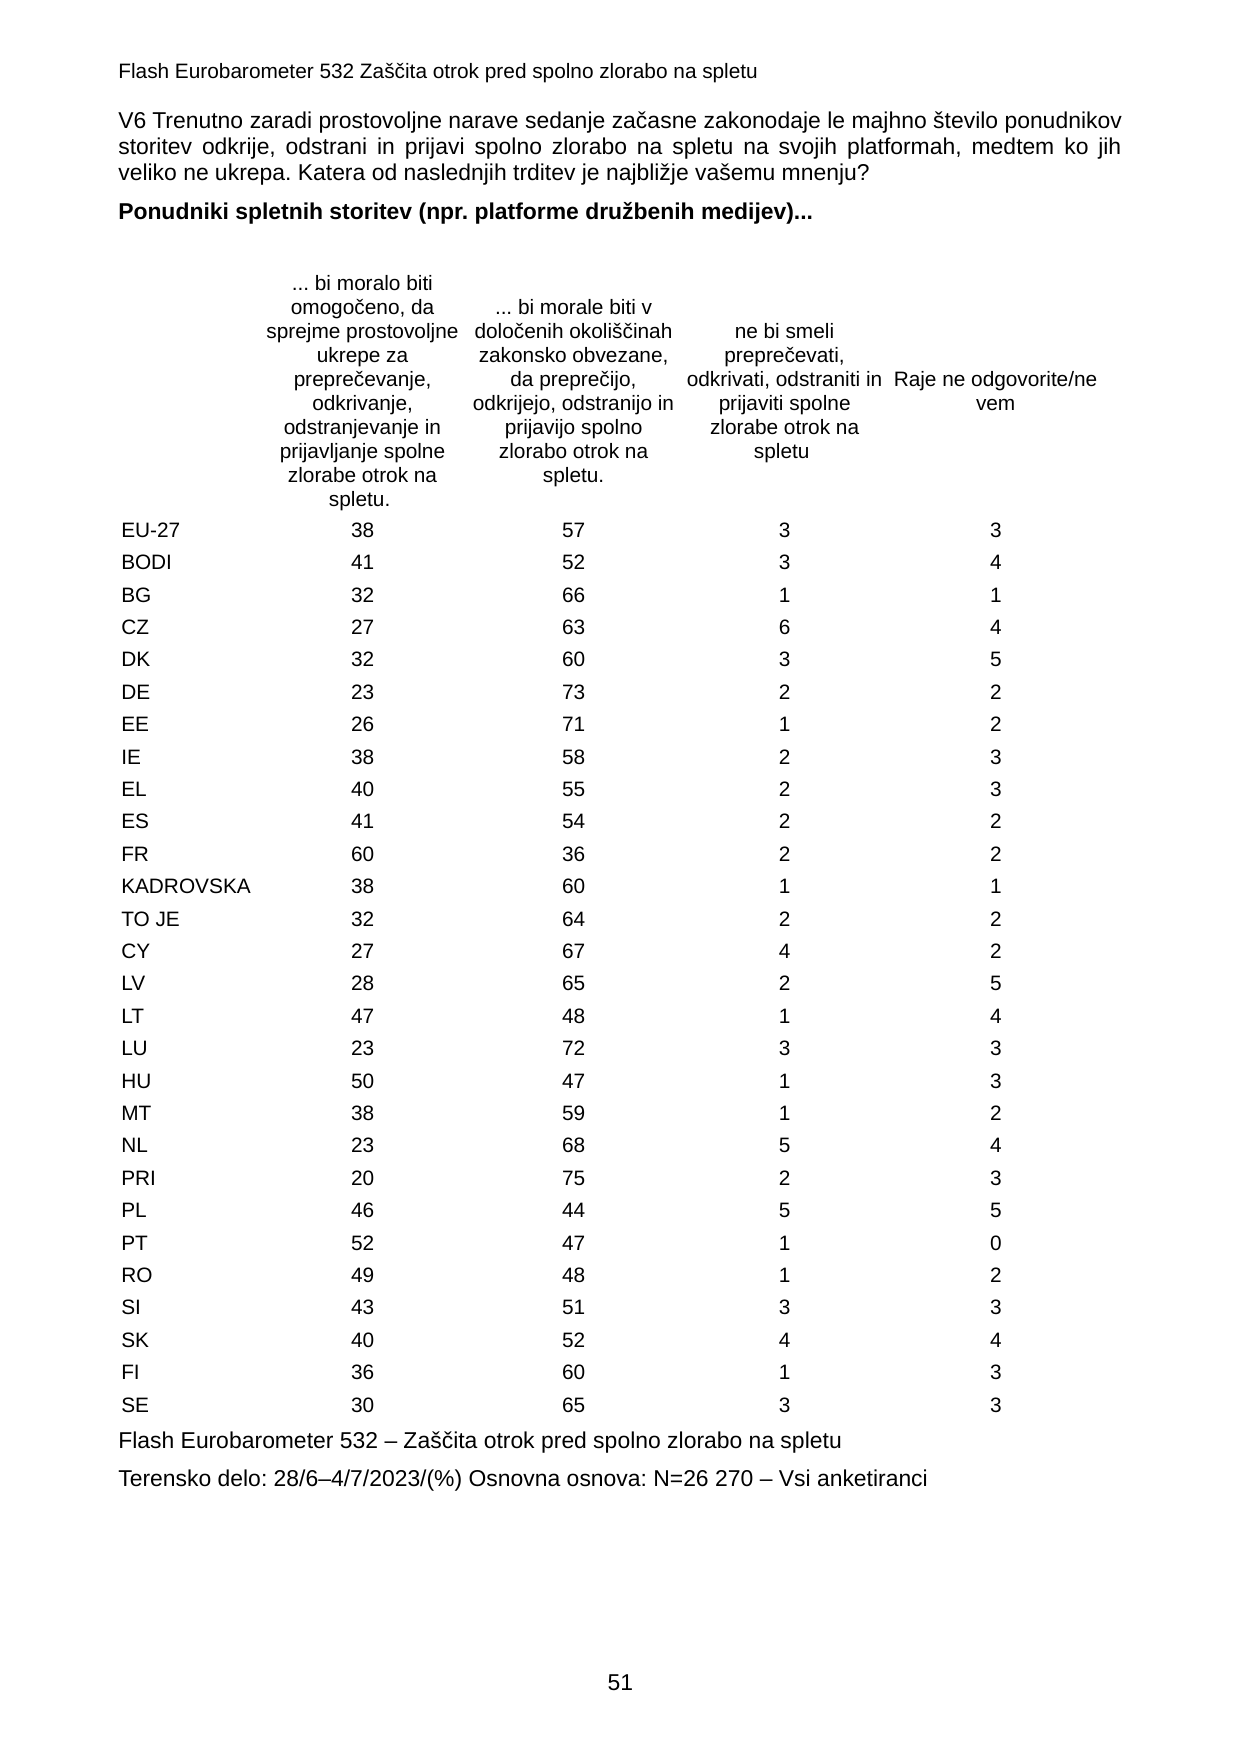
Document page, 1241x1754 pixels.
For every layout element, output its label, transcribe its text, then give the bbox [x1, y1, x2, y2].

table_cell 4 [890, 546, 1101, 578]
table_cell 23 [257, 676, 468, 708]
table_cell 65 [468, 1388, 679, 1421]
table_cell 2 [890, 708, 1101, 740]
table_cell 30 [257, 1388, 468, 1421]
table_cell ES [118, 805, 257, 837]
table_cell 28 [257, 967, 468, 999]
table_cell 2 [890, 1259, 1101, 1291]
table_cell 5 [890, 1194, 1101, 1226]
table_cell SE [118, 1388, 257, 1421]
table_cell 3 [890, 1356, 1101, 1388]
table_cell 5 [679, 1129, 890, 1161]
table_cell 2 [679, 740, 890, 773]
table_cell 47 [468, 1226, 679, 1259]
table_cell 2 [890, 1097, 1101, 1129]
table_cell 52 [468, 546, 679, 578]
table_cell 20 [257, 1161, 468, 1194]
table_cell 41 [257, 805, 468, 837]
table_cell 65 [468, 967, 679, 999]
table_cell SK [118, 1324, 257, 1356]
table_cell 43 [257, 1291, 468, 1323]
table_cell 48 [468, 1259, 679, 1291]
table_cell SI [118, 1291, 257, 1323]
text Flash Eurobarometer 532 – Zaščita otrok pred spolno zlorabo na spletu [118, 1427, 1122, 1453]
table_header [118, 268, 257, 513]
table_cell 2 [679, 902, 890, 935]
table_cell 23 [257, 1032, 468, 1064]
table_cell 0 [890, 1226, 1101, 1259]
table_cell 50 [257, 1064, 468, 1097]
table_cell 3 [890, 1388, 1101, 1421]
table_cell 1 [890, 870, 1101, 902]
table_cell 27 [257, 611, 468, 643]
table_cell 4 [679, 935, 890, 967]
table_cell 3 [890, 1032, 1101, 1064]
table_cell DE [118, 676, 257, 708]
table_cell 6 [679, 611, 890, 643]
table_cell 1 [679, 1064, 890, 1097]
table_cell 3 [679, 1388, 890, 1421]
table_cell KADROVSKA [118, 870, 257, 902]
table_cell 47 [468, 1064, 679, 1097]
table_cell 23 [257, 1129, 468, 1161]
table_cell LT [118, 1000, 257, 1032]
table_cell 2 [679, 676, 890, 708]
table_cell 36 [468, 838, 679, 870]
table_cell 3 [679, 546, 890, 578]
table_header ... bi morale biti v določenih okoliščinah zakonsko obvezane, da preprečijo, odkrijejo, odstranijo in prijavijo spolno zlorabo otrok na spletu. [468, 268, 679, 513]
table_cell 2 [679, 967, 890, 999]
table_cell NL [118, 1129, 257, 1161]
table_cell 60 [468, 643, 679, 676]
table_cell CZ [118, 611, 257, 643]
table_cell 73 [468, 676, 679, 708]
table_cell BODI [118, 546, 257, 578]
table_cell 3 [679, 514, 890, 546]
table_cell PL [118, 1194, 257, 1226]
table_cell 4 [679, 1324, 890, 1356]
table_cell 26 [257, 708, 468, 740]
table_cell 67 [468, 935, 679, 967]
table_cell 41 [257, 546, 468, 578]
table_cell 44 [468, 1194, 679, 1226]
table_cell 2 [679, 805, 890, 837]
table_cell 59 [468, 1097, 679, 1129]
table_cell 52 [257, 1226, 468, 1259]
table_cell FR [118, 838, 257, 870]
table_cell 66 [468, 578, 679, 611]
table_cell 2 [890, 676, 1101, 708]
table_cell 38 [257, 740, 468, 773]
table_cell TO JE [118, 902, 257, 935]
table_cell 38 [257, 514, 468, 546]
table_cell 3 [890, 740, 1101, 773]
table_cell 5 [679, 1194, 890, 1226]
table_cell PRI [118, 1161, 257, 1194]
table_header ... bi moralo biti omogočeno, da sprejme prostovoljne ukrepe za preprečevanje, odkrivanje, odstranjevanje in prijavljanje spolne zlorabe otrok na spletu. [257, 268, 468, 513]
table_cell 72 [468, 1032, 679, 1064]
table_cell 38 [257, 870, 468, 902]
table_cell 4 [890, 1000, 1101, 1032]
table_cell 5 [890, 643, 1101, 676]
table_cell 3 [890, 773, 1101, 805]
table_cell LU [118, 1032, 257, 1064]
table_cell 4 [890, 611, 1101, 643]
table_cell 2 [890, 935, 1101, 967]
table_cell LV [118, 967, 257, 999]
table_cell DK [118, 643, 257, 676]
table_cell 1 [679, 1356, 890, 1388]
table_cell PT [118, 1226, 257, 1259]
table_cell EL [118, 773, 257, 805]
table_cell 2 [890, 902, 1101, 935]
table_cell 32 [257, 902, 468, 935]
table_cell 5 [890, 967, 1101, 999]
table_cell 3 [679, 1291, 890, 1323]
table_cell 60 [468, 870, 679, 902]
table_cell 4 [890, 1129, 1101, 1161]
table_cell 2 [890, 805, 1101, 837]
text V6 Trenutno zaradi prostovoljne narave sedanje začasne zakonodaje le majhno število ponudnikov storitev odkrije, odstrani in prijavi spolno zlorabo na spletu na svojih platformah, medtem ko jih veliko ne ukrepa. Katera od naslednjih trditev je najbližje vašemu mnenju? [118, 107, 1122, 186]
table_cell 75 [468, 1161, 679, 1194]
table_cell 64 [468, 902, 679, 935]
table_cell 32 [257, 578, 468, 611]
table_cell HU [118, 1064, 257, 1097]
table_cell EE [118, 708, 257, 740]
table_cell 40 [257, 773, 468, 805]
table_cell 60 [257, 838, 468, 870]
table_cell 46 [257, 1194, 468, 1226]
table_header Raje ne odgovorite/ne vem [890, 268, 1101, 513]
table_cell 1 [679, 1226, 890, 1259]
table_cell 3 [890, 514, 1101, 546]
table_cell 49 [257, 1259, 468, 1291]
table_cell 51 [468, 1291, 679, 1323]
table_cell 3 [890, 1161, 1101, 1194]
table_cell 3 [890, 1291, 1101, 1323]
table_cell BG [118, 578, 257, 611]
table_cell EU-27 [118, 514, 257, 546]
table_cell 54 [468, 805, 679, 837]
table_cell MT [118, 1097, 257, 1129]
table_cell 1 [679, 1259, 890, 1291]
table_cell 38 [257, 1097, 468, 1129]
table_cell 3 [679, 1032, 890, 1064]
table_cell 48 [468, 1000, 679, 1032]
table_cell 3 [679, 643, 890, 676]
table_cell 1 [679, 1097, 890, 1129]
table_cell 2 [679, 1161, 890, 1194]
table_cell 68 [468, 1129, 679, 1161]
table_cell 52 [468, 1324, 679, 1356]
table_cell 32 [257, 643, 468, 676]
table_cell 2 [679, 838, 890, 870]
table_cell IE [118, 740, 257, 773]
table_cell 2 [679, 773, 890, 805]
table_cell 55 [468, 773, 679, 805]
table_cell 71 [468, 708, 679, 740]
table_cell 1 [679, 870, 890, 902]
table_cell FI [118, 1356, 257, 1388]
table_cell RO [118, 1259, 257, 1291]
table_cell 36 [257, 1356, 468, 1388]
table_cell 1 [890, 578, 1101, 611]
table_cell 47 [257, 1000, 468, 1032]
text Ponudniki spletnih storitev (npr. platforme družbenih medijev)... [118, 198, 1122, 224]
table_header ne bi smeli preprečevati, odkrivati, odstraniti in prijaviti spolne zlorabe otrok na spletu [679, 268, 890, 513]
table_cell 1 [679, 1000, 890, 1032]
table_cell 63 [468, 611, 679, 643]
table_cell 2 [890, 838, 1101, 870]
table_cell 1 [679, 708, 890, 740]
table_cell 60 [468, 1356, 679, 1388]
table_cell 27 [257, 935, 468, 967]
table_cell 57 [468, 514, 679, 546]
table_cell 1 [679, 578, 890, 611]
table_cell 4 [890, 1324, 1101, 1356]
text Terensko delo: 28/6–4/7/2023/(%) Osnovna osnova: N=26 270 – Vsi anketiranci [118, 1465, 1122, 1491]
table_cell CY [118, 935, 257, 967]
table_cell 58 [468, 740, 679, 773]
table_cell 40 [257, 1324, 468, 1356]
table_cell 3 [890, 1064, 1101, 1097]
